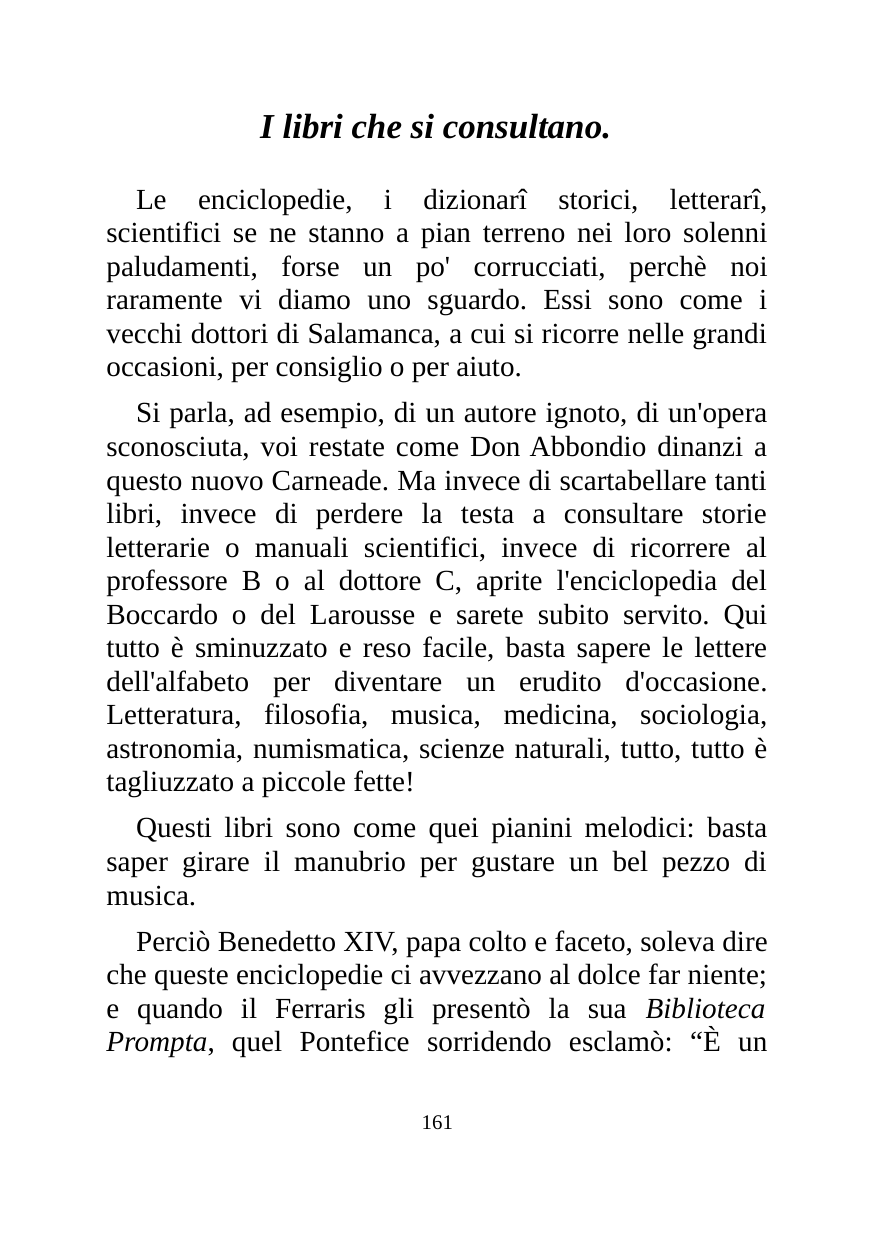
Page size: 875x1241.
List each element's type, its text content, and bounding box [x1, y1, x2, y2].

text Le enciclopedie, i dizionarî storici, letterarî, scientifici se ne stanno a pian terreno nei loro solenni paludamenti, forse un po' corrucciati, perchè noi raramente vi diamo uno sguardo. Essi sono come i vecchi dottori di Salamanca, a cui si ricorre nelle grandi occasioni, per consiglio o per aiuto. [106, 182, 768, 383]
text Si parla, ad esempio, di un autore ignoto, di un'opera sconosciuta, voi restate come Don Abbondio dinanzi a questo nuovo Carneade. Ma invece di scartabellare tanti libri, invece di perdere la testa a consultare storie letterarie o manuali scientifici, invece di ricorrere al professore B o al dottore C, aprite l'enciclopedia del Boccardo o del Larousse e sarete subito servito. Qui tutto è sminuzzato e reso facile, basta sapere le lettere dell'alfabeto per diventare un erudito d'occasione. Letteratura, filosofia, musica, medicina, sociologia, astronomia, numismatica, scienze naturali, tutto, tutto è tagliuzzato a piccole fette! [106, 396, 768, 798]
text Perciò Benedetto XIV, papa colto e faceto, soleva dire che queste enciclopedie ci avvezzano al dolce far niente; e quando il Ferraris gli presentò la sua Biblioteca Prompta, quel Pontefice sorridendo esclamò: “È un [106, 924, 768, 1058]
text Questi libri sono come quei pianini melodici: basta saper girare il manubrio per gustare un bel pezzo di musica. [106, 811, 768, 911]
subtitle I libri che si consultano. [106, 106, 768, 146]
